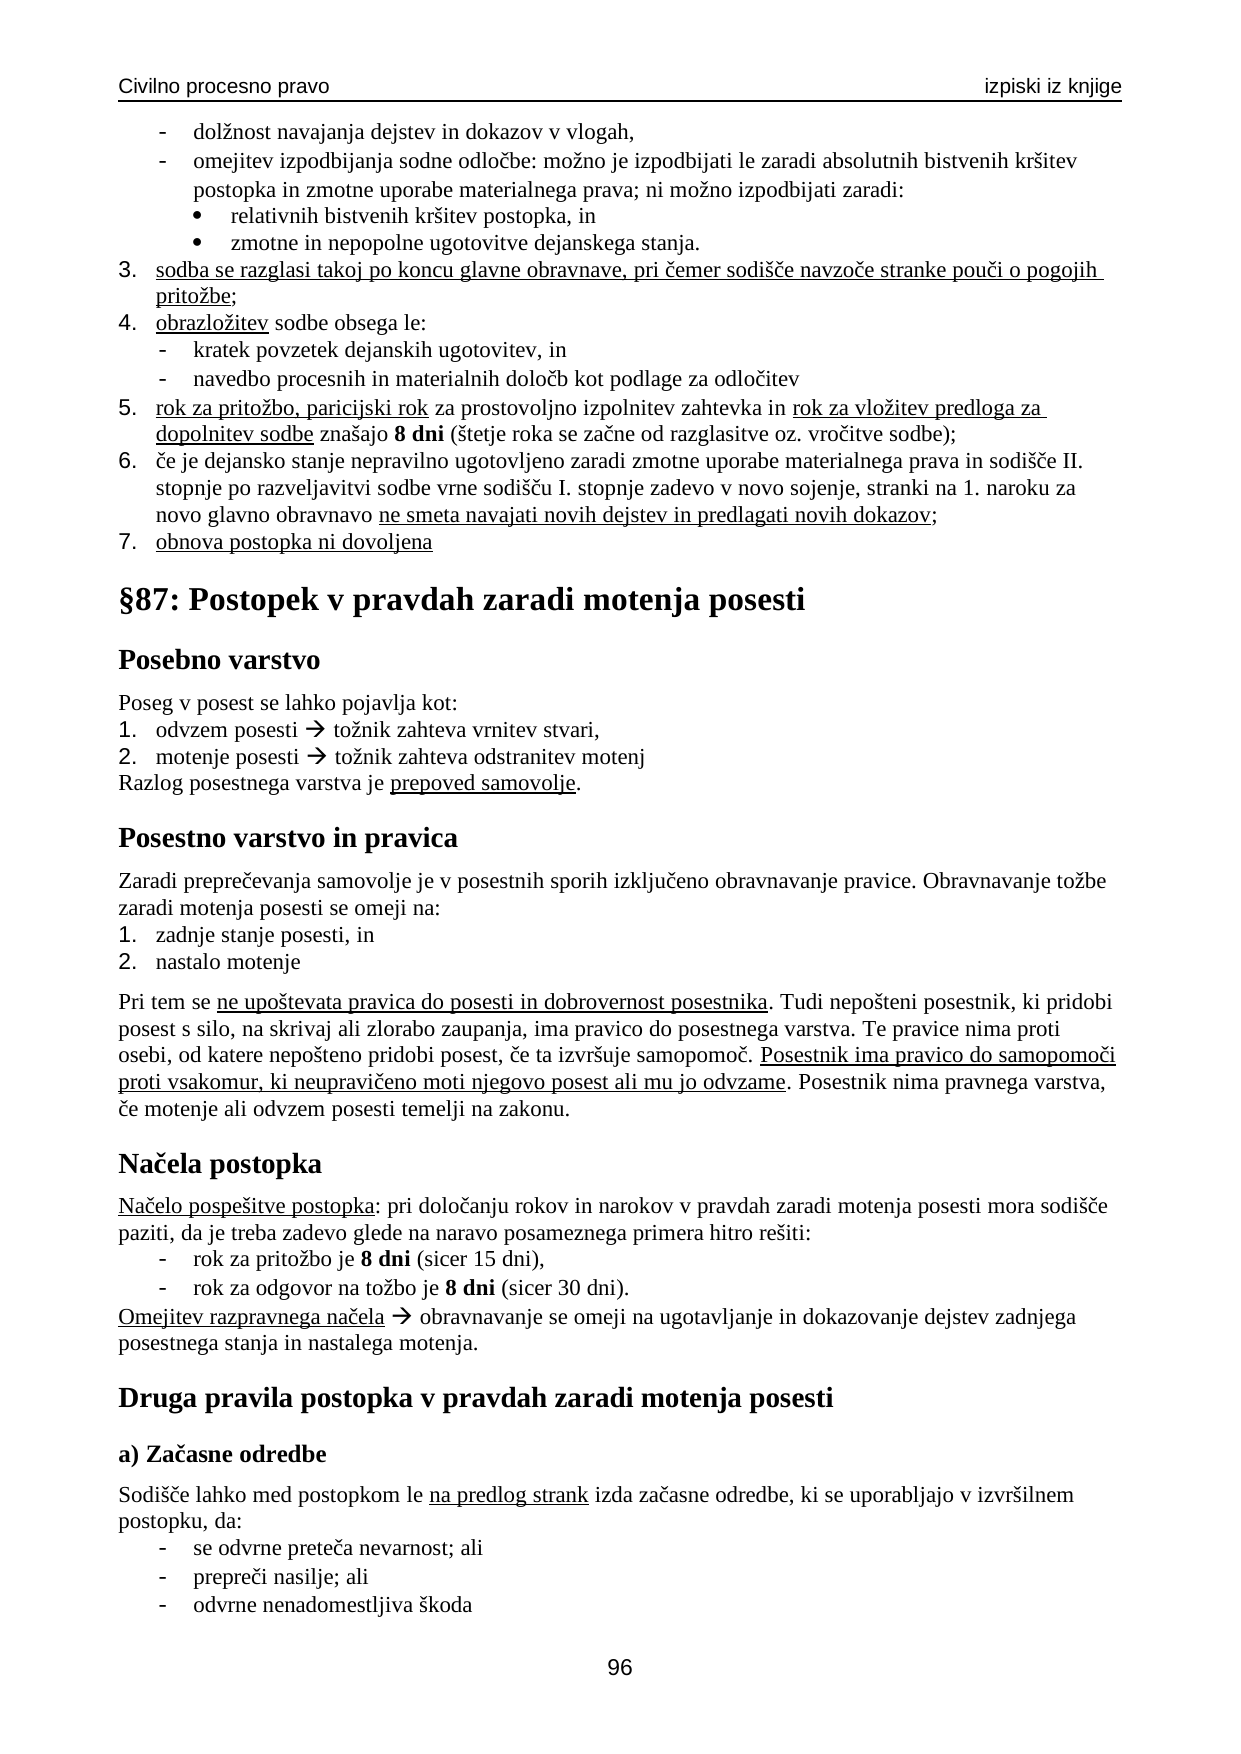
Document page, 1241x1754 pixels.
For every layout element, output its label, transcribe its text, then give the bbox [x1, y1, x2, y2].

subtitle Načela postopka [118, 1146, 1122, 1179]
text Načelo pospešitve postopka: pri določanju rokov in narokov v pravdah zaradi motenja posesti mora sodišče paziti, da je treba zadevo glede na naravo posameznega primera hitro rešiti: [118, 1192, 1122, 1245]
list kratek povzetek dejanskih ugotovitev, in [156, 336, 1122, 364]
subtitle Druga pravila postopka v pravdah zaradi motenja posesti [118, 1381, 1122, 1414]
list nastalo motenje [118, 947, 1122, 974]
list dolžnost navajanja dejstev in dokazov v vlogah, [156, 118, 1122, 147]
text Poseg v posest se lahko pojavlja kot: [118, 688, 1122, 715]
list zmotne in nepopolne ugotovitve dejanskega stanja. [193, 228, 1122, 255]
list omejitev izpodbijanja sodne odločbe: možno je izpodbijati le zaradi absolutnih bistvenih kršitev postopka in zmotne uporabe materialnega prava; ni možno izpodbijati zaradi: [156, 147, 1122, 202]
text Pri tem se ne upoštevata pravica do posesti in dobrovernost posestnika. Tudi nepošteni posestnik, ki pridobi posest s silo, na skrivaj ali zlorabo zaupanja, ima pravico do posestnega varstva. Te pravice nima proti osebi, od katere nepošteno pridobi posest, če ta izvršuje samopomoč. Posestnik ima pravico do samopomoči proti vsakomur, ki neupravičeno moti njegovo posest ali mu jo odvzame. Posestnik nima pravnega varstva, če motenje ali odvzem posesti temelji na zakonu. [118, 988, 1122, 1121]
list motenje posesti  tožnik zahteva odstranitev motenj [118, 742, 1122, 769]
list odvzem posesti  tožnik zahteva vrnitev stvari, [118, 715, 1122, 742]
list prepreči nasilje; ali [156, 1562, 1122, 1591]
text Razlog posestnega varstva je prepoved samovolje. [118, 769, 1122, 796]
list zadnje stanje posesti, in [118, 920, 1122, 947]
list če je dejansko stanje nepravilno ugotovljeno zaradi zmotne uporabe materialnega prava in sodišče II. stopnje po razveljavitvi sodbe vrne sodišču I. stopnje zadevo v novo sojenje, stranki na 1. naroku za novo glavno obravnavo ne smeta navajati novih dejstev in predlagati novih dokazov; [118, 447, 1122, 527]
subtitle Posebno varstvo [118, 642, 1122, 676]
list se odvrne preteča nevarnost; ali [156, 1534, 1122, 1562]
list relativnih bistvenih kršitev postopka, in [193, 202, 1122, 228]
text Sodišče lahko med postopkom le na predlog strank izda začasne odredbe, ki se uporabljajo v izvršilnem postopku, da: [118, 1481, 1122, 1534]
text Omejitev razpravnega načela  obravnavanje se omeji na ugotavljanje in dokazovanje dejstev zadnjega posestnega stanja in nastalega motenja. [118, 1302, 1122, 1356]
subtitle a) Začasne odredbe [118, 1439, 1122, 1468]
text Zaradi preprečevanja samovolje je v posestnih sporih izključeno obravnavanje pravice. Obravnavanje tožbe zaradi motenja posesti se omeji na: [118, 867, 1122, 920]
list rok za pritožbo je 8 dni (sicer 15 dni), [156, 1245, 1122, 1274]
subtitle §87: Postopek v pravdah zaradi motenja posesti [118, 579, 1122, 617]
list obrazložitev sodbe obsega le: [118, 309, 1122, 336]
list sodba se razglasi takoj po koncu glavne obravnave, pri čemer sodišče navzoče stranke pouči o pogojih pritožbe; [118, 255, 1122, 309]
list rok za odgovor na tožbo je 8 dni (sicer 30 dni). [156, 1274, 1122, 1302]
list odvrne nenadomestljiva škoda [156, 1591, 1122, 1620]
list navedbo procesnih in materialnih določb kot podlage za odločitev [156, 364, 1122, 393]
list obnova postopka ni dovoljena [118, 527, 1122, 554]
subtitle Posestno varstvo in pravica [118, 821, 1122, 854]
list rok za pritožbo, paricijski rok za prostovoljno izpolnitev zahtevka in rok za vložitev predloga za dopolnitev sodbe znašajo 8 dni (štetje roka se začne od razglasitve oz. vročitve sodbe); [118, 393, 1122, 447]
